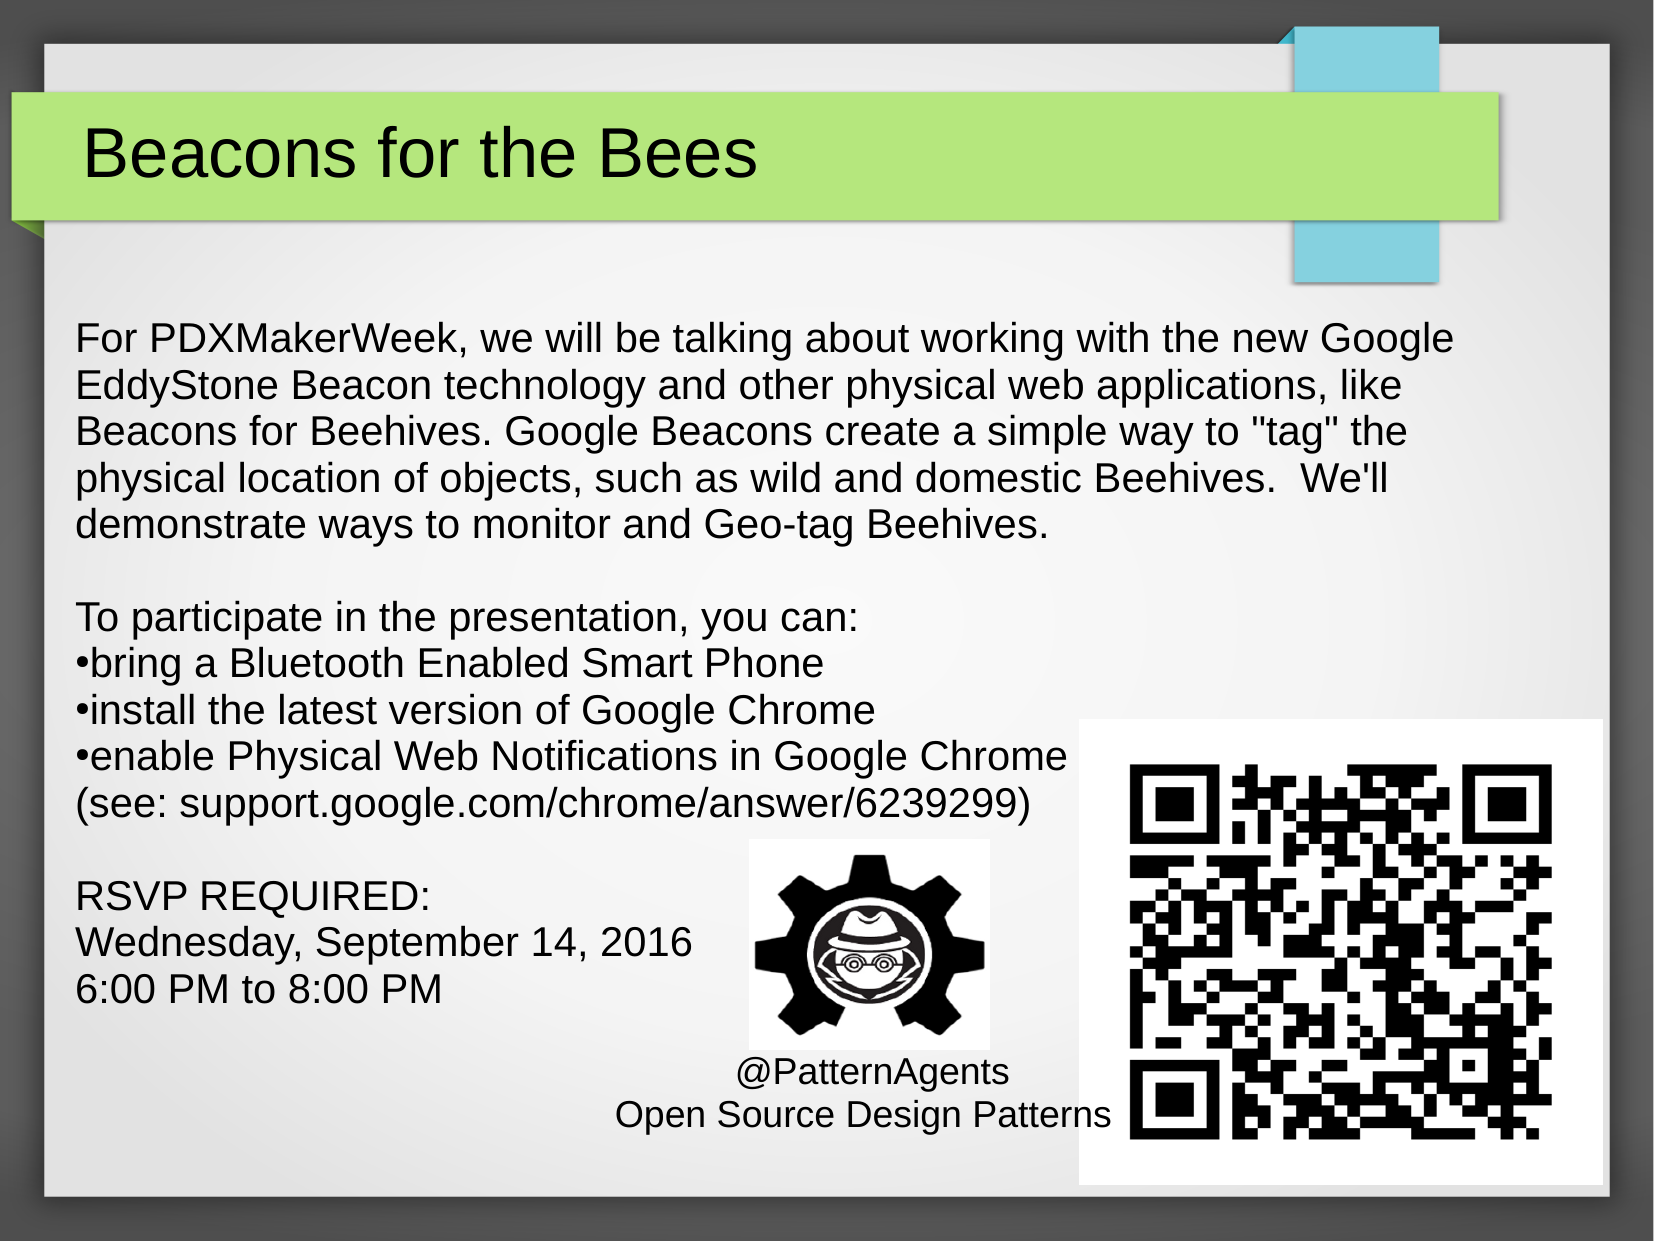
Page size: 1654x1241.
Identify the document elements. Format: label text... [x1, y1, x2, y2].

picture [0, 0, 1654, 1241]
title Beacons for the Bees [82, 94, 1264, 190]
text_box Open Source Design Patterns [599, 1086, 1155, 1185]
subtitle For PDXMakerWeek, we will be talking about working with the new Google EddyStone Beacon technology and other physical web applications, like Beacons for Beehives. Google Beacons create a simple way to "tag" the physical location of objects, such as wild and domestic Beehives. We'll demonstrate ways to monitor and Geo-tag Beehives. To participate in the presentation, you can: bring a Bluetooth Enabled Smart Phone install the latest version of Google Chrome enable Physical Web Notifications in Google Chrome (see: support.google.com/chrome/answer/6239299) RSVP REQUIRED: Wednesday, September 14, 2016 6:00 PM to 8:00 PM [74, 190, 1530, 1183]
text_box @PatternAgents [719, 1043, 1095, 1086]
